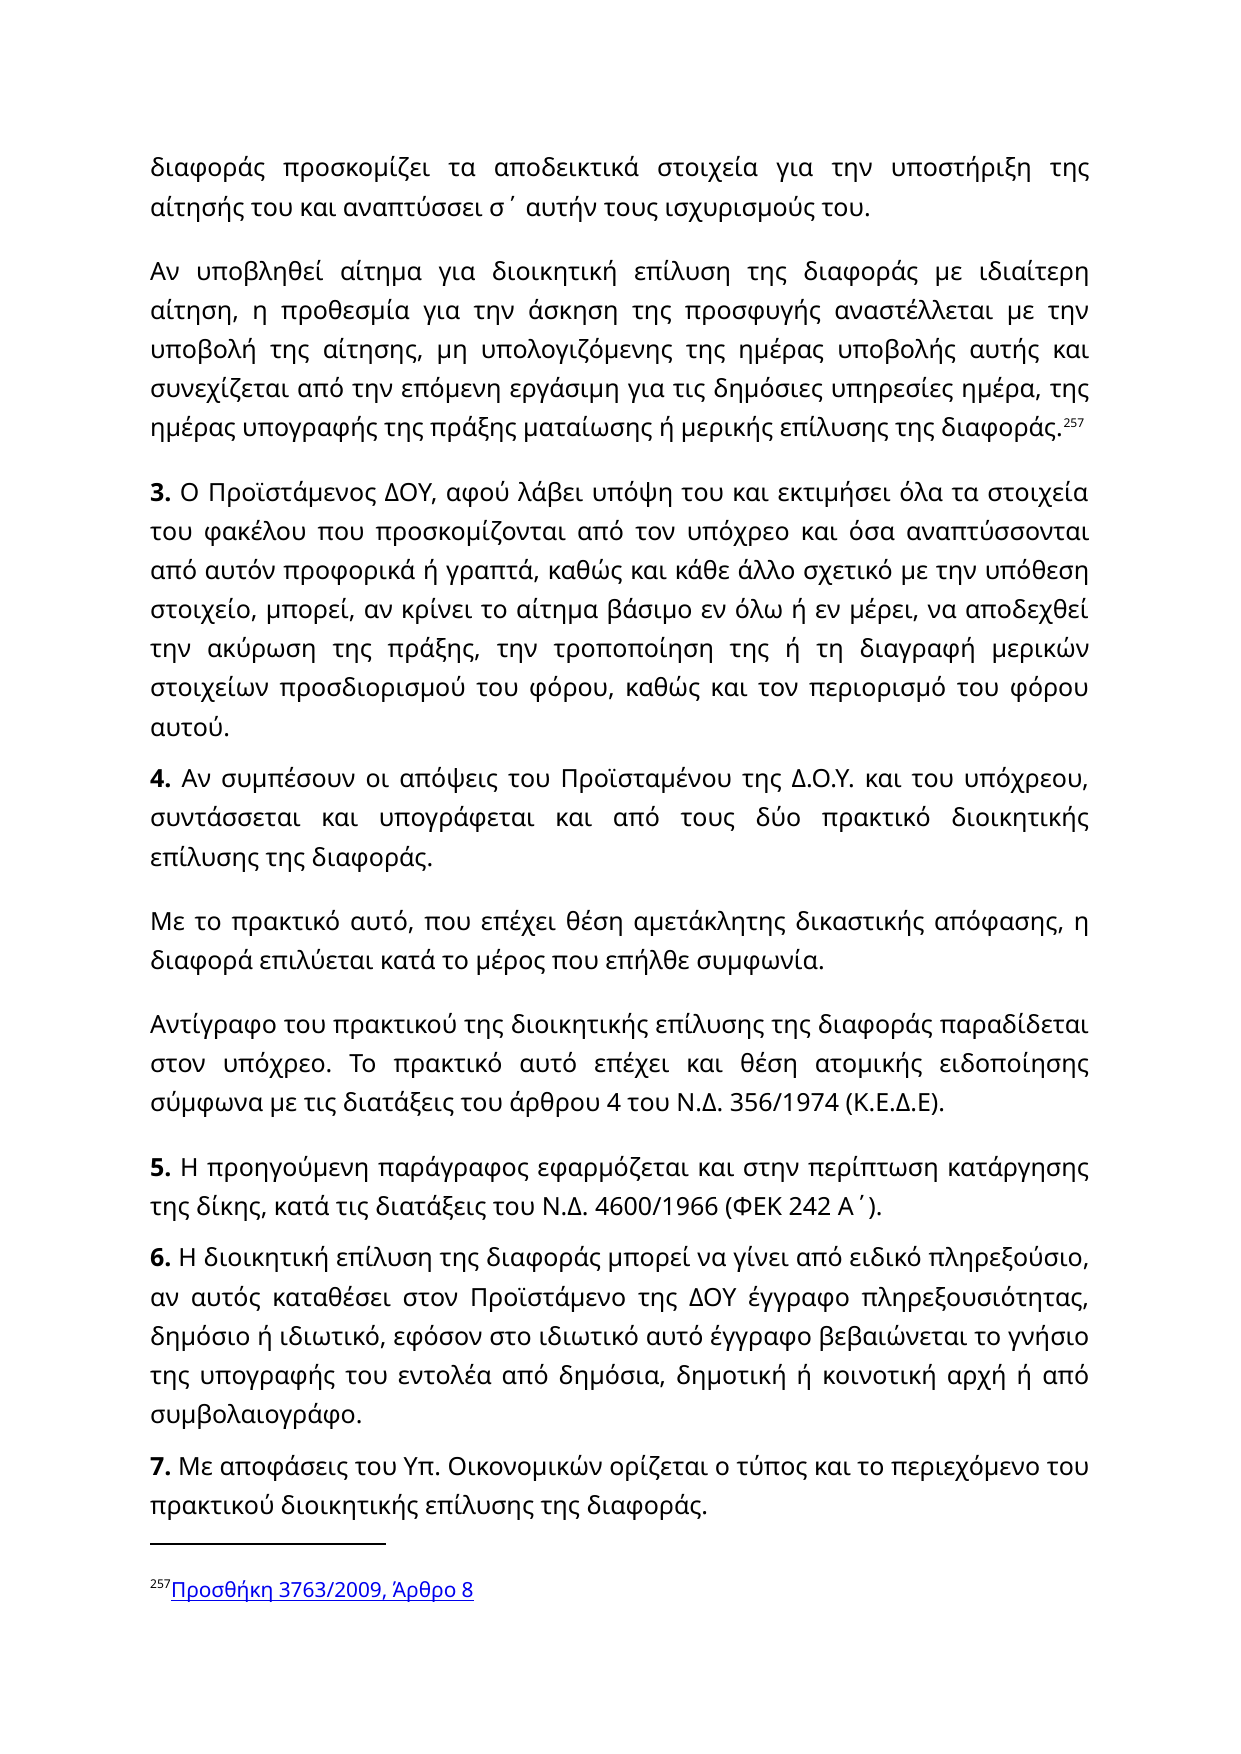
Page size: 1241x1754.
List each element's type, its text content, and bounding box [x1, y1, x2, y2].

text 5. Η προηγούμενη παράγραφος εφαρμόζεται και στην περίπτωση κατάργησης της δίκης, κατά τις διατάξεις του Ν.Δ. 4600/1966 (ΦΕΚ 242 Α΄). [150, 1149, 1090, 1222]
text 3. Ο Προϊστάμενος ΔΟΥ, αφού λάβει υπόψη του και εκτιμήσει όλα τα στοιχεία του φακέλου που προσκομίζονται από τον υπόχρεο και όσα αναπτύσσονται από αυτόν προφορικά ή γραπτά, καθώς και κάθε άλλο σχετικό με την υπόθεση στοιχείο, μπορεί, αν κρίνει το αίτημα βάσιμο εν όλω ή εν μέρει, να αποδεχθεί την ακύρωση της πράξης, την τροποποίηση της ή τη διαγραφή μερικών στοιχείων προσδιορισμού του φόρου, καθώς και τον περιορισμό του φόρου αυτού. [150, 474, 1090, 743]
text διαφοράς προσκομίζει τα αποδεικτικά στοιχεία για την υποστήριξη της αίτησής του και αναπτύσσει σ΄ αυτήν τους ισχυρισμούς του. [150, 150, 1090, 223]
text Προσθήκη 3763/2009, Άρθρο 8 [150, 1576, 1090, 1604]
text Αντίγραφο του πρακτικού της διοικητικής επίλυσης της διαφοράς παραδίδεται στον υπόχρεο. Το πρακτικό αυτό επέχει και θέση ατομικής ειδοποίησης σύμφωνα με τις διατάξεις του άρθρου 4 του Ν.Δ. 356/1974 (Κ.Ε.Δ.Ε). [150, 1007, 1090, 1119]
text 7. Με αποφάσεις του Υπ. Οικονομικών ορίζεται ο τύπος και το περιεχόμενο του πρακτικού διοικητικής επίλυσης της διαφοράς. [150, 1448, 1090, 1522]
text Με το πρακτικό αυτό, που επέχει θέση αμετάκλητης δικαστικής απόφασης, η διαφορά επιλύεται κατά το μέρος που επήλθε συμφωνία. [150, 903, 1090, 977]
text 6. Η διοικητική επίλυση της διαφοράς μπορεί να γίνει από ειδικό πληρεξούσιο, αν αυτός καταθέσει στον Προϊστάμενο της ΔΟΥ έγγραφο πληρεξουσιότητας, δημόσιο ή ιδιωτικό, εφόσον στο ιδιωτικό αυτό έγγραφο βεβαιώνεται το γνήσιο της υπογραφής του εντολέα από δημόσια, δημοτική ή κοινοτική αρχή ή από συμβολαιογράφο. [150, 1240, 1090, 1431]
text 4. Αν συμπέσουν οι απόψεις του Προϊσταμένου της Δ.Ο.Υ. και του υπόχρεου, συντάσσεται και υπογράφεται και από τους δύο πρακτικό διοικητικής επίλυσης της διαφοράς. [150, 761, 1090, 873]
text Αν υποβληθεί αίτημα για διοικητική επίλυση της διαφοράς με ιδιαίτερη αίτηση, η προθεσμία για την άσκηση της προσφυγής αναστέλλεται με την υποβολή της αίτησης, μη υπολογιζόμενης της ημέρας υποβολής αυτής και συνεχίζεται από την επόμενη εργάσιμη για τις δημόσιες υπηρεσίες ημέρα, της ημέρας υπογραφής της πράξης ματαίωσης ή μερικής επίλυσης της διαφοράς. [150, 253, 1090, 444]
